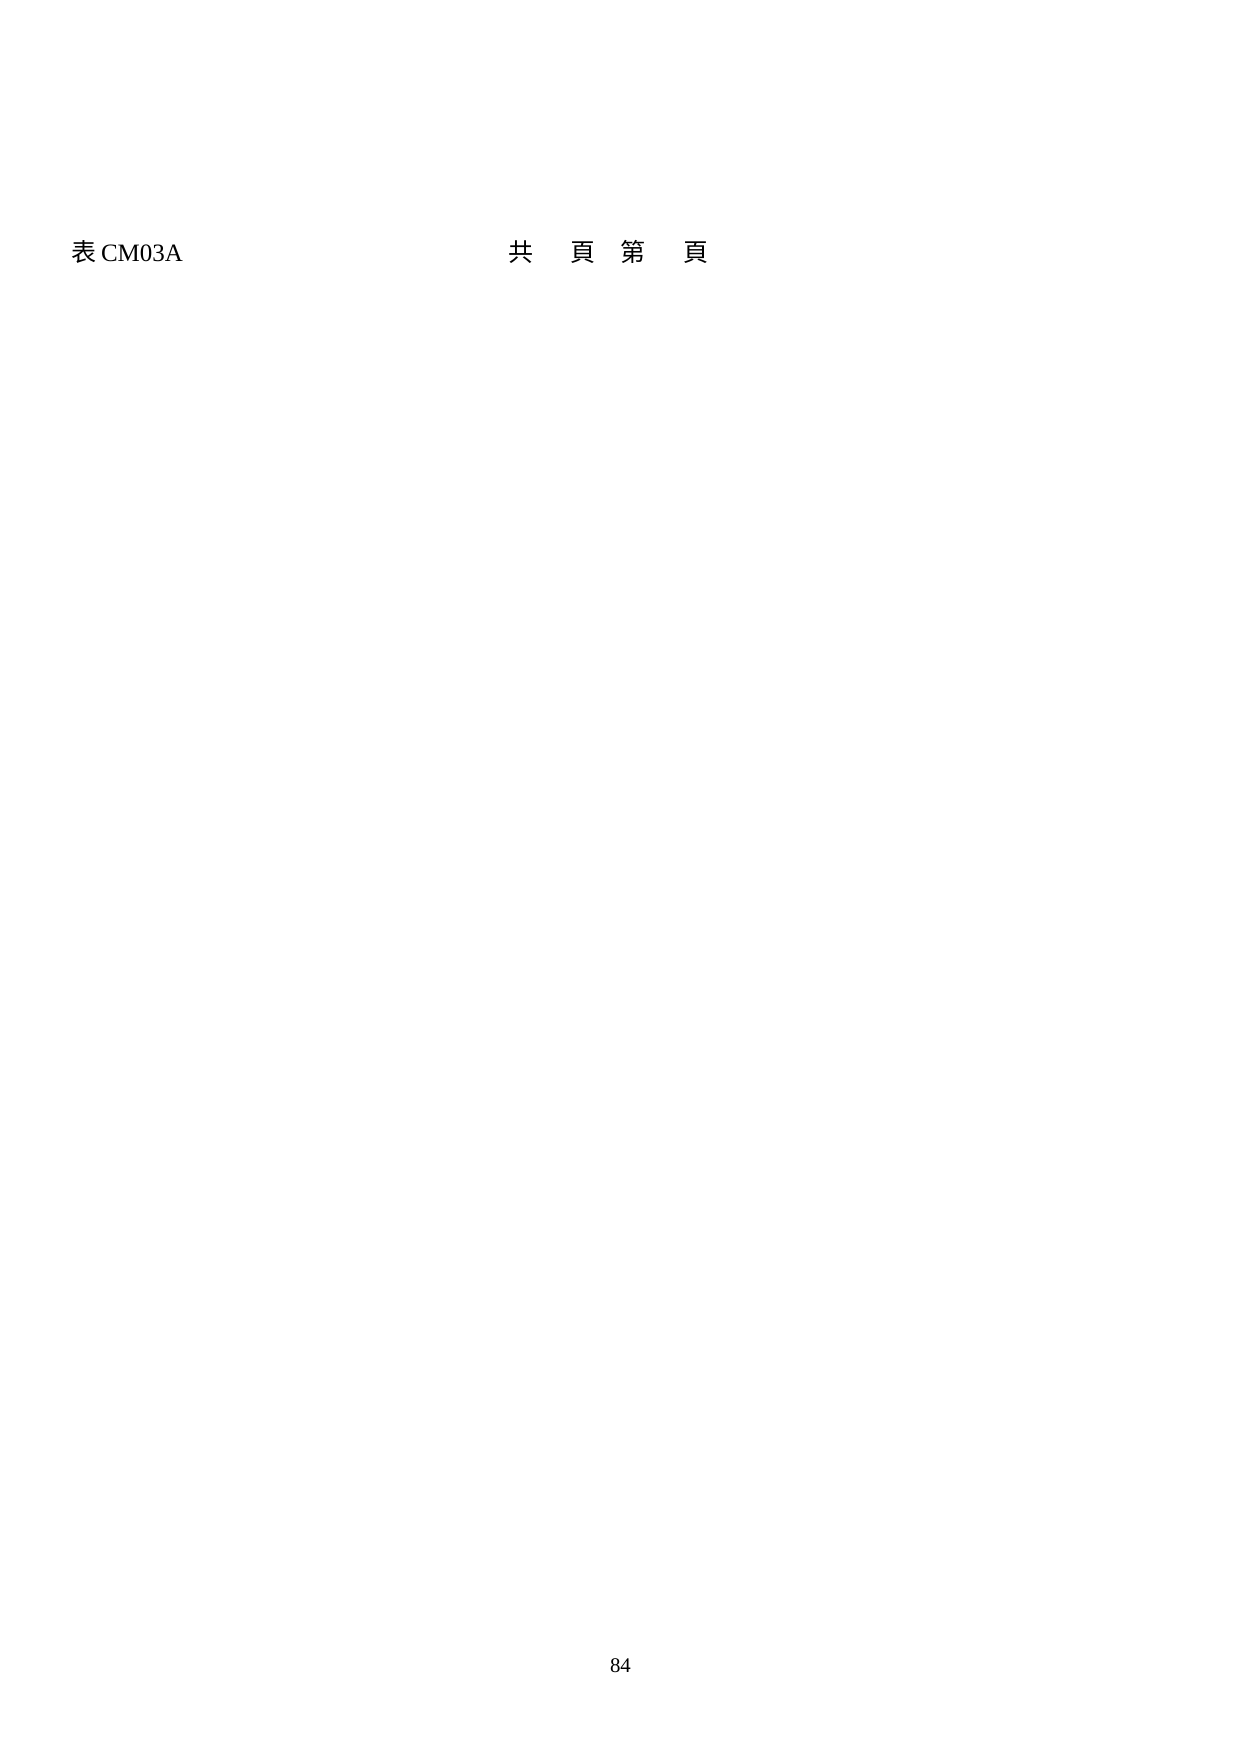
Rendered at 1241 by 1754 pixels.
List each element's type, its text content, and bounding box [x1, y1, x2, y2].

text 表CM03A 共 頁 第 頁 [71, 209, 1169, 271]
